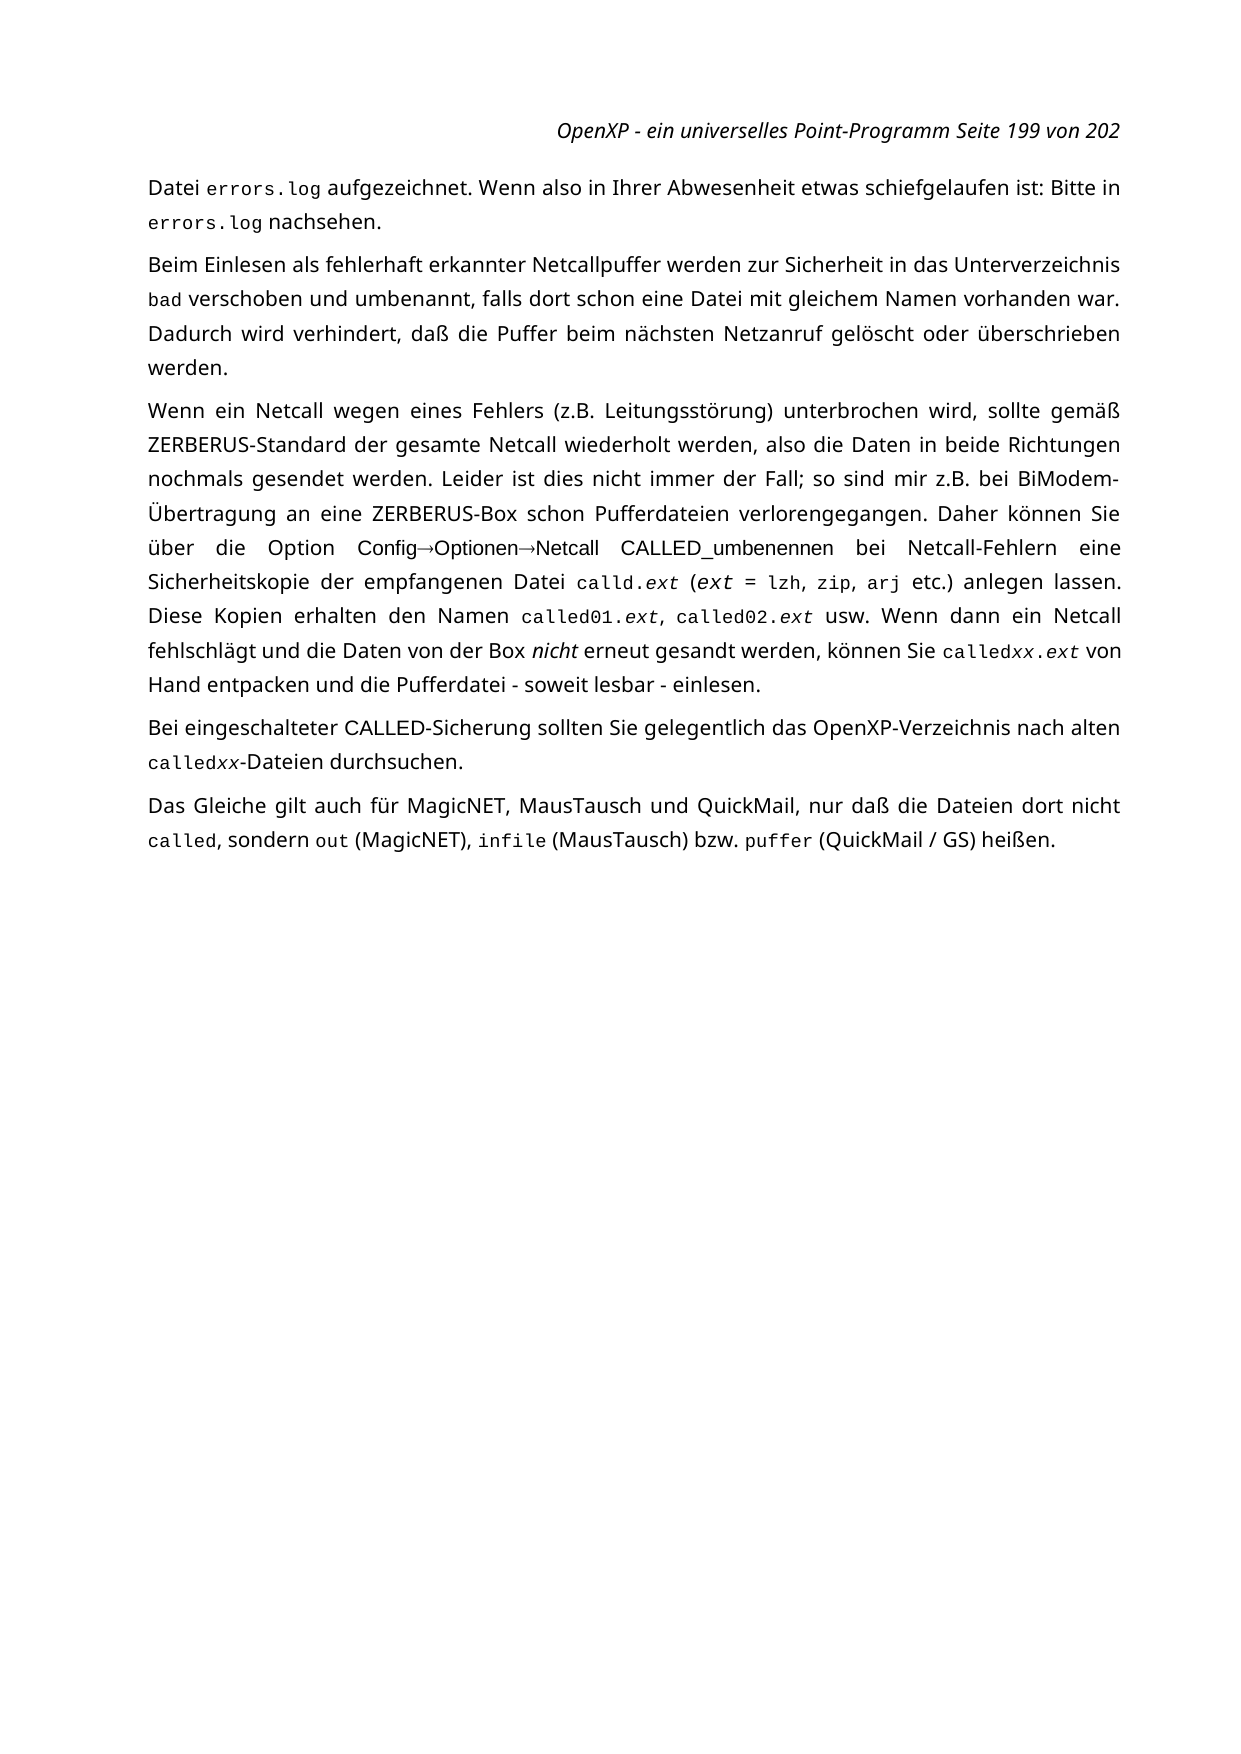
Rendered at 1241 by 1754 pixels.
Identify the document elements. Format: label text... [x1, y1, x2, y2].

text Wenn ein Netcall wegen eines Fehlers (z.B. Leitungsstörung) unterbrochen wird, sollte gemäß ZERBERUS-Standard der gesamte Netcall wiederholt werden, also die Daten in beide Richtungen nochmals gesendet werden. Leider ist dies nicht immer der Fall; so sind mir z.B. bei BiModem-Übertragung an eine ZERBERUS-Box schon Pufferdateien verlorengegangen. Daher können Sie über die Option Config®Optionen®Netcall CALLED_umbenennen bei Netcall-Fehlern eine Sicherheitskopie der empfangenen Datei calld.ext (ext = lzh, zip, arj etc.) anlegen lassen. Diese Kopien erhalten den Namen called01.ext, called02.ext usw. Wenn dann ein Netcall fehlschlägt und die Daten von der Box nicht erneut gesandt werden, können Sie calledxx.ext von Hand entpacken und die Pufferdatei - soweit lesbar - einlesen. [148, 396, 1122, 698]
text Datei errors.log aufgezeichnet. Wenn also in Ihrer Abwesenheit etwas schiefgelaufen ist: Bitte in errors.log nachsehen. [148, 173, 1122, 235]
text Bei eingeschalteter CALLED-Sicherung sollten Sie gelegentlich das OpenXP-Verzeichnis nach alten calledxx-Dateien durchsuchen. [148, 713, 1122, 776]
text Das Gleiche gilt auch für MagicNET, MausTausch und QuickMail, nur daß die Dateien dort nicht called, sondern out (MagicNET), infile (MausTausch) bzw. puffer (QuickMail / GS) heißen. [148, 791, 1122, 853]
text Beim Einlesen als fehlerhaft erkannter Netcallpuffer werden zur Sicherheit in das Unterverzeichnis bad verschoben und umbenannt, falls dort schon eine Datei mit gleichem Namen vorhanden war. Dadurch wird verhindert, daß die Puffer beim nächsten Netzanruf gelöscht oder überschrieben werden. [148, 250, 1122, 381]
